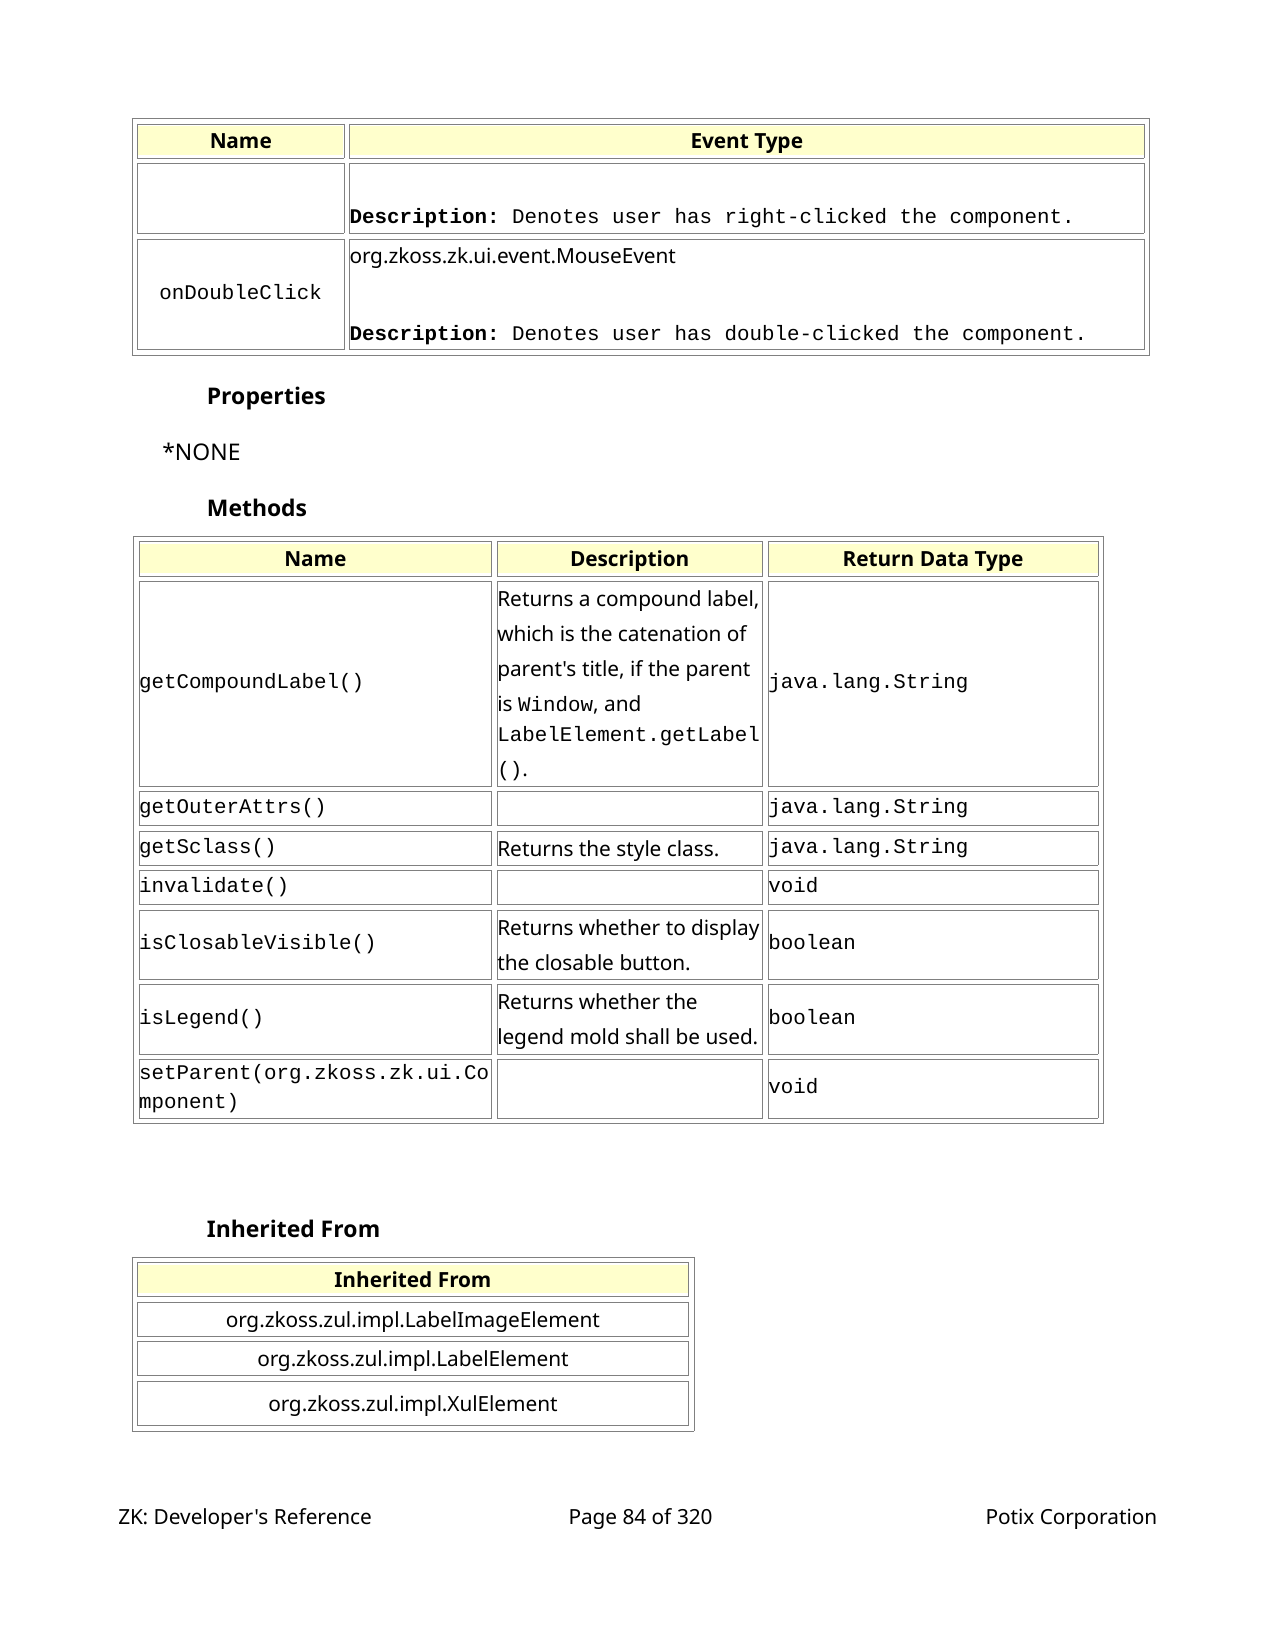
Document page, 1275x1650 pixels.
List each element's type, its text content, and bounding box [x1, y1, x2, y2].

table_cell isClosableVisible() [136, 904, 494, 979]
table_cell void [765, 1054, 1101, 1118]
subtitle Methods [207, 492, 1157, 523]
table_cell Returns the style class. [494, 825, 765, 865]
table_cell java.lang.String [765, 576, 1101, 786]
table_cell Returns a compound label, which is the catenation of parent's title, if the parent is Window, and LabelElement.getLabel(). [494, 576, 765, 786]
table_header Name [136, 537, 494, 576]
table_cell setParent(org.zkoss.zk.ui.Component) [136, 1054, 494, 1118]
table_cell Returns whether the legend mold shall be used. [494, 979, 765, 1054]
table_header Name [134, 119, 346, 158]
table_cell Returns whether to display the closable button. [494, 904, 765, 979]
table_cell invalidate() [136, 865, 494, 904]
table_cell [498, 792, 762, 825]
table_cell org.zkoss.zul.impl.LabelImageElement [134, 1296, 691, 1336]
subtitle Inherited From [207, 1213, 1157, 1244]
table_cell [494, 786, 765, 825]
table_header Description [494, 537, 765, 576]
table_cell onDoubleClick [134, 233, 346, 349]
subtitle Properties [207, 380, 1157, 411]
table_cell getOuterAttrs() [136, 786, 494, 825]
table_cell void [765, 865, 1101, 904]
table_cell boolean [765, 904, 1101, 979]
text *NONE [118, 436, 1157, 467]
table_header Return Data Type [765, 537, 1101, 576]
table_cell [498, 871, 762, 904]
table_cell [494, 865, 765, 904]
table_cell getCompoundLabel() [136, 576, 494, 786]
table_header Inherited From [134, 1258, 691, 1296]
table_cell boolean [765, 979, 1101, 1054]
table_cell java.lang.String [765, 786, 1101, 825]
table_cell org.zkoss.zul.impl.LabelElement [134, 1336, 691, 1375]
table_cell org.zkoss.zk.ui.event.MouseEvent Description: Denotes user has double-clicked the component. [346, 233, 1147, 349]
table_cell [494, 1054, 765, 1118]
table_cell Description: Denotes user has right-clicked the component. [346, 158, 1147, 233]
table_cell [134, 158, 346, 233]
table_header Event Type [346, 119, 1147, 158]
table_cell getSclass() [136, 825, 494, 865]
table_cell org.zkoss.zul.impl.XulElement [134, 1375, 691, 1425]
table_cell [498, 1060, 762, 1118]
table_cell isLegend() [136, 979, 494, 1054]
table_cell java.lang.String [765, 825, 1101, 865]
